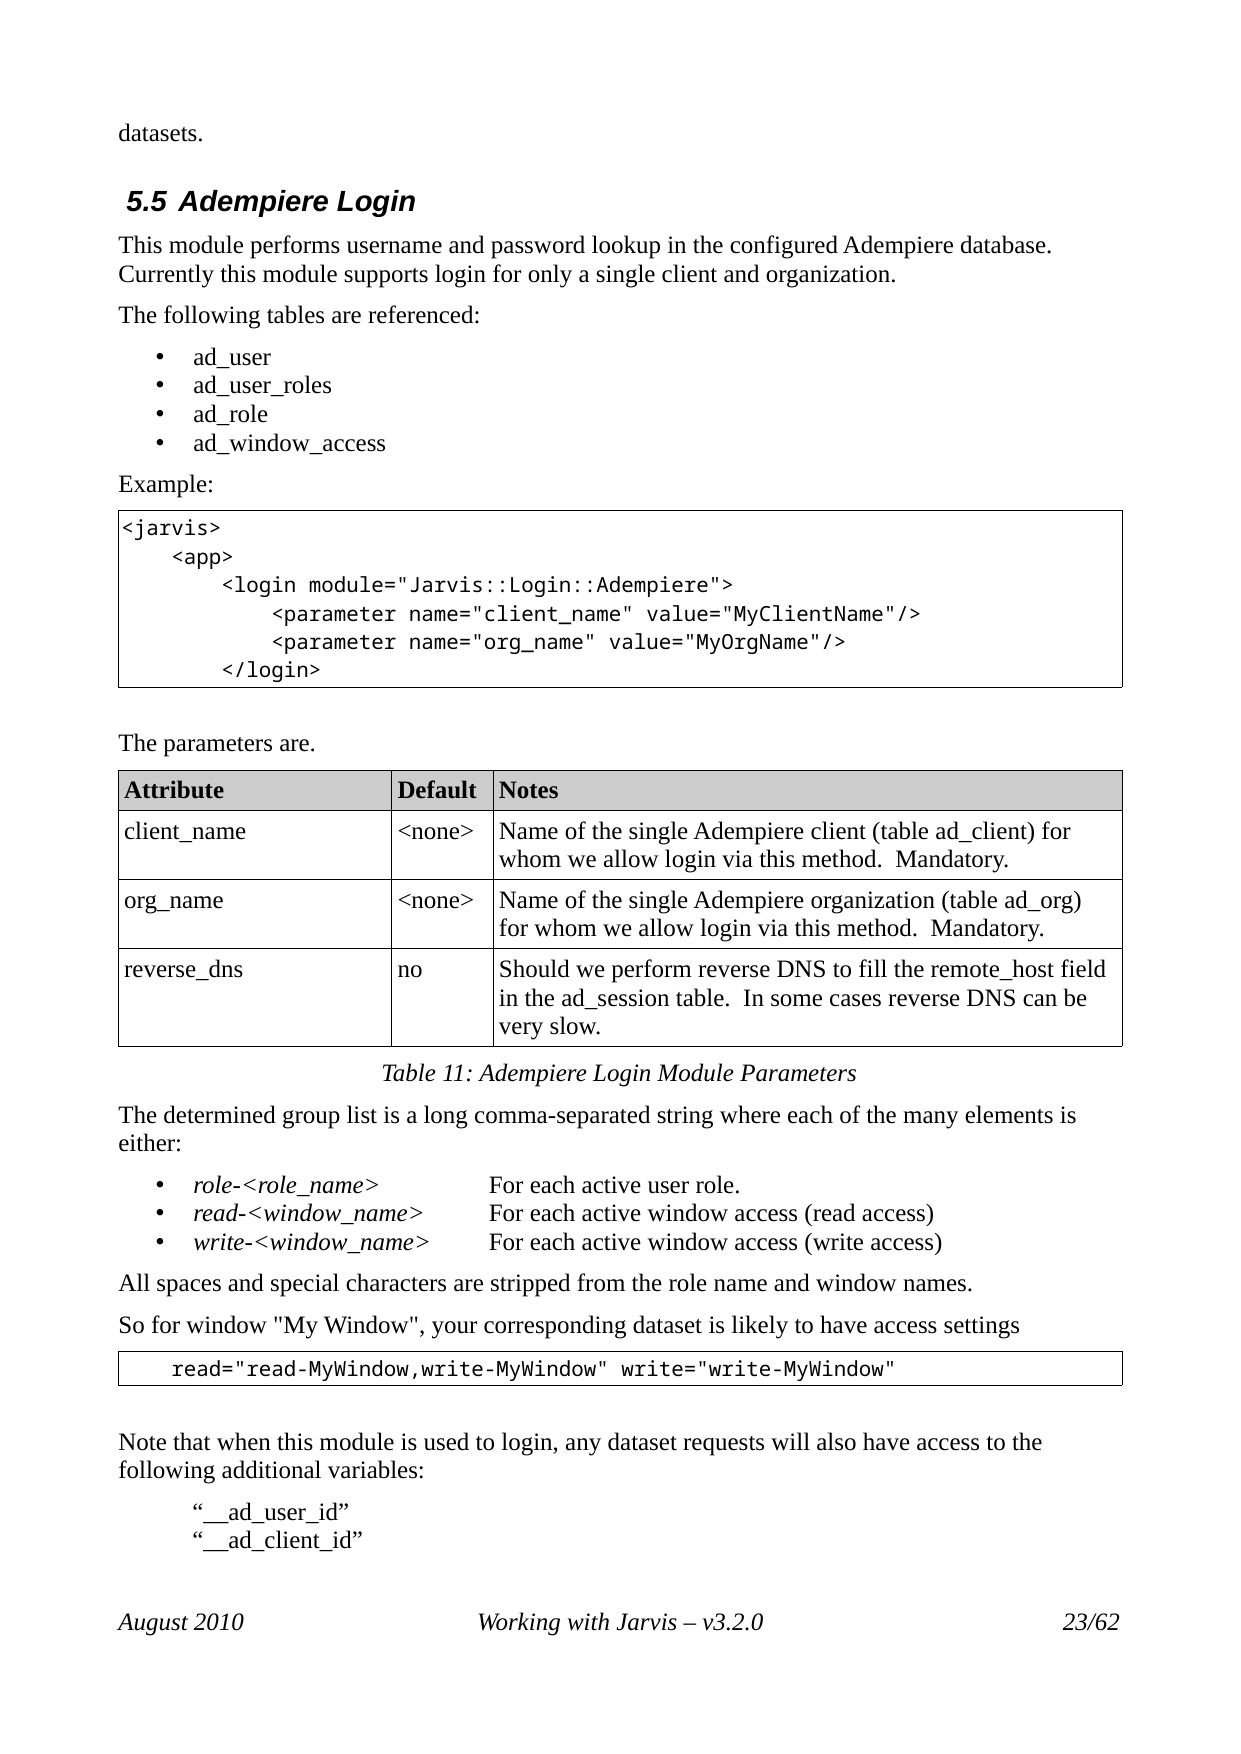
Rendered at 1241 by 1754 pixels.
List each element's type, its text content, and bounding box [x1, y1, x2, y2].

text <login module="Jarvis::Login::Adempiere"> [119, 567, 1122, 596]
text Example: [118, 469, 1122, 498]
table_cell Name of the single Adempiere organization (table ad_org) for whom we allow login via this method. Mandatory. [494, 880, 1122, 948]
subtitle Adempiere Login [118, 184, 1122, 218]
text read="read-MyWindow,write-MyWindow" write="write-MyWindow" [119, 1352, 1122, 1385]
table_header Default [392, 771, 493, 810]
text So for window "My Window", your corresponding dataset is likely to have access settings [118, 1310, 1122, 1338]
text <parameter name="client_name" value="MyClientName"/> [119, 596, 1122, 624]
table_cell <none> [392, 811, 493, 879]
list ad_role [156, 399, 1122, 428]
table_cell reverse_dns [119, 949, 391, 1046]
list role-<role_name> For each active user role. [156, 1170, 1122, 1198]
table_cell org_name [119, 880, 391, 948]
list read-<window_name> For each active window access (read access) [156, 1198, 1122, 1227]
table_header Notes [494, 771, 1122, 810]
text datasets. [118, 118, 1122, 147]
text <app> [119, 539, 1122, 567]
text </login> [119, 653, 1122, 687]
list ad_user [156, 342, 1122, 370]
list ad_window_access [156, 428, 1122, 457]
table_cell <none> [392, 880, 493, 948]
text Table 11: Adempiere Login Module Parameters [118, 1058, 1122, 1087]
text Note that when this module is used to login, any dataset requests will also have access to the following additional variables: [118, 1427, 1122, 1484]
table_cell Should we perform reverse DNS to fill the remote_host field in the ad_session table. In some cases reverse DNS can be very slow. [494, 949, 1122, 1046]
text “__ad_user_id” “__ad_client_id” [118, 1497, 1122, 1554]
table_cell client_name [119, 811, 391, 879]
table_cell Name of the single Adempiere client (table ad_client) for whom we allow login via this method. Mandatory. [494, 811, 1122, 879]
text The parameters are. [118, 728, 1122, 757]
text <parameter name="org_name" value="MyOrgName"/> [119, 624, 1122, 653]
table_header Attribute [119, 771, 391, 810]
list write-<window_name> For each active window access (write access) [156, 1227, 1122, 1256]
text All spaces and special characters are stripped from the role name and window names. [118, 1268, 1122, 1297]
table_cell no [392, 949, 493, 1046]
list ad_user_roles [156, 370, 1122, 399]
text <jarvis> [119, 511, 1122, 539]
text The determined group list is a long comma-separated string where each of the many elements is either: [118, 1100, 1122, 1157]
text This module performs username and password lookup in the configured Adempiere database. Currently this module supports login for only a single client and organization. [118, 230, 1122, 288]
text The following tables are referenced: [118, 300, 1122, 329]
